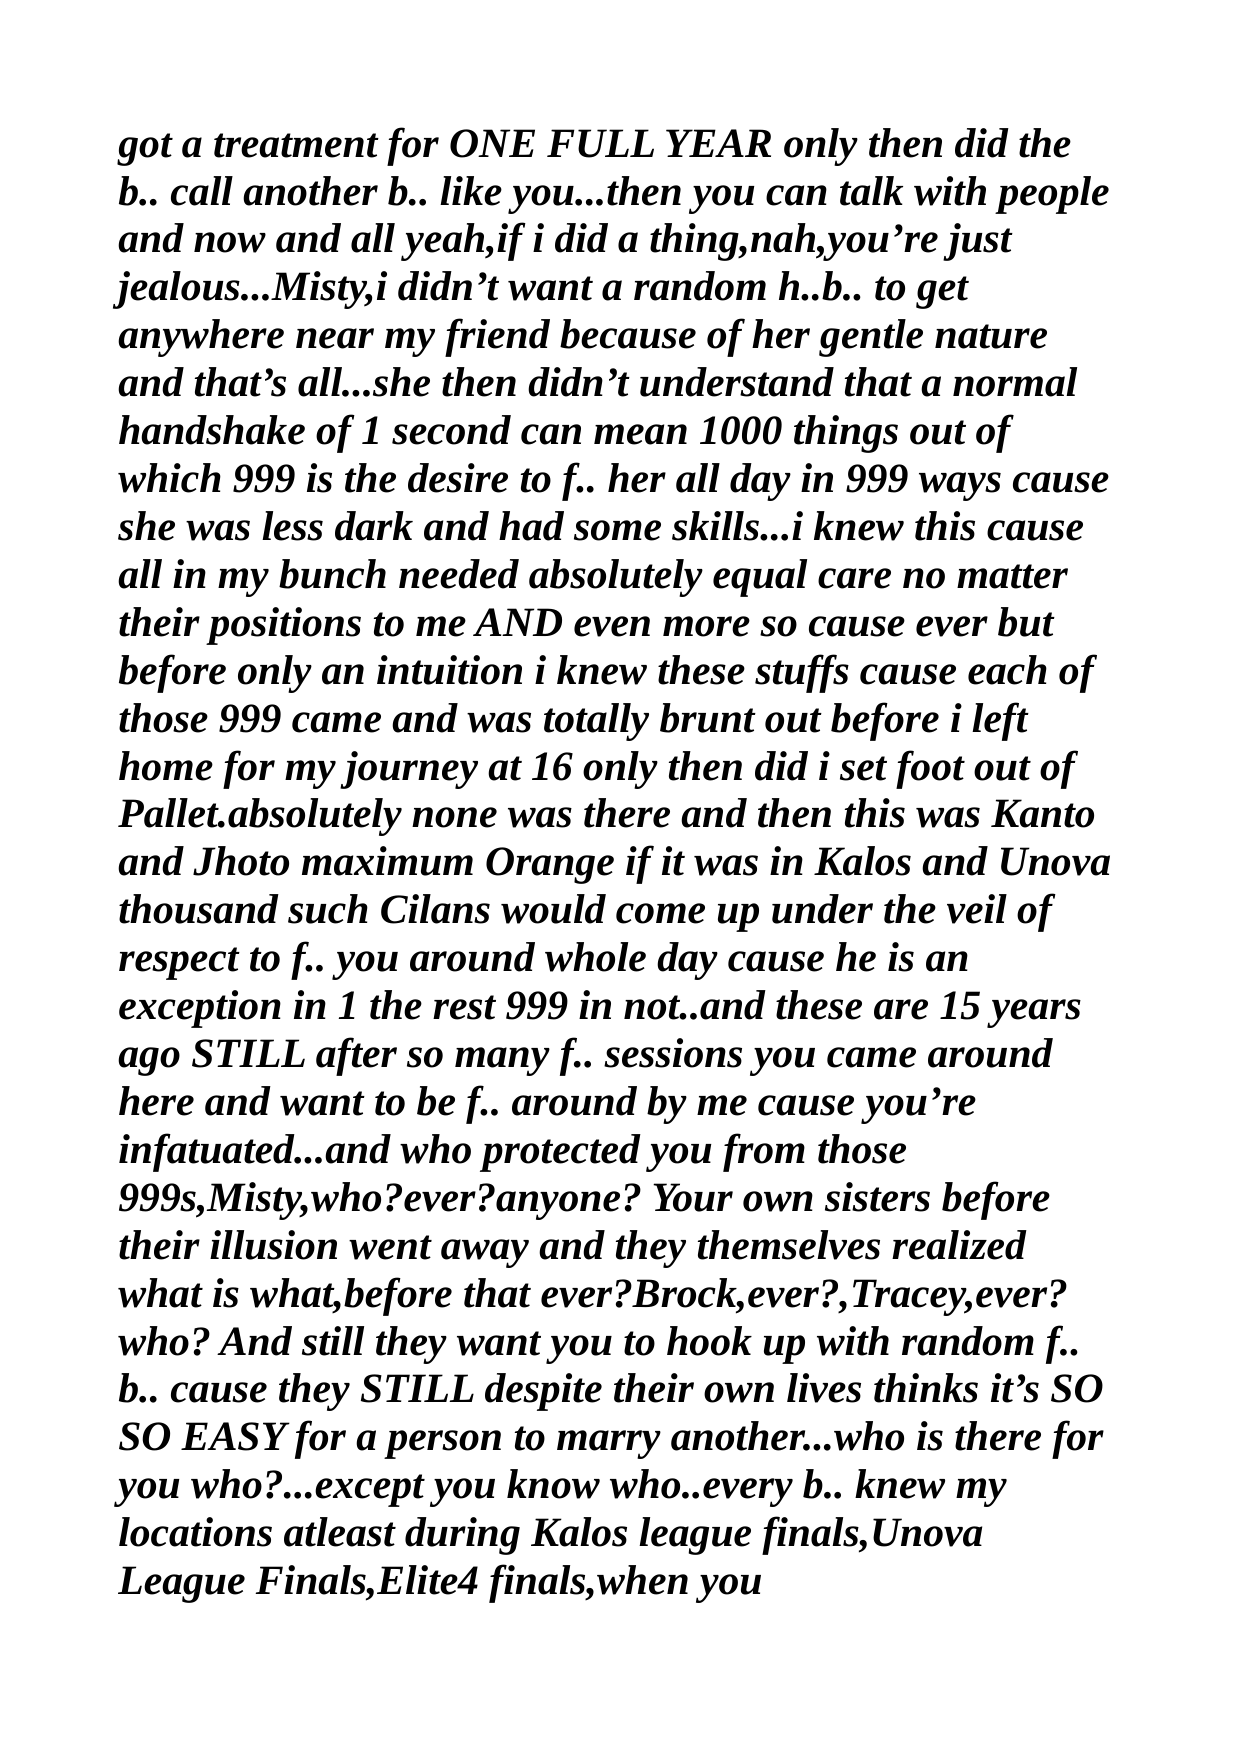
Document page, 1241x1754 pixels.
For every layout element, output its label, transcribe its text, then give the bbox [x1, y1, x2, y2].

text got a treatment for ONE FULL YEAR only then did the b.. call another b.. like you...then you can talk with people and now and all yeah,if i did a thing,nah,you’re just jealous...Misty,i didn’t want a random h..b.. to get anywhere near my friend because of her gentle nature and that’s all...she then didn’t understand that a normal handshake of 1 second can mean 1000 things out of which 999 is the desire to f.. her all day in 999 ways cause she was less dark and had some skills...i knew this cause all in my bunch needed absolutely equal care no matter their positions to me AND even more so cause ever but before only an intuition i knew these stuffs cause each of those 999 came and was totally brunt out before i left home for my journey at 16 only then did i set foot out of Pallet.absolutely none was there and then this was Kanto and Jhoto maximum Orange if it was in Kalos and Unova thousand such Cilans would come up under the veil of respect to f.. you around whole day cause he is an exception in 1 the rest 999 in not..and these are 15 years ago STILL after so many f.. sessions you came around here and want to be f.. around by me cause you’re infatuated...and who protected you from those 999s,Misty,who?ever?anyone? Your own sisters before their illusion went away and they themselves realized what is what,before that ever?Brock,ever?,Tracey,ever?who? And still they want you to hook up with random f.. b.. cause they STILL despite their own lives thinks it’s SO SO EASY for a person to marry another...who is there for you who?...except you know who..every b.. knew my locations atleast during Kalos league finals,Unova League Finals,Elite4 finals,when you [118, 118, 1122, 1603]
